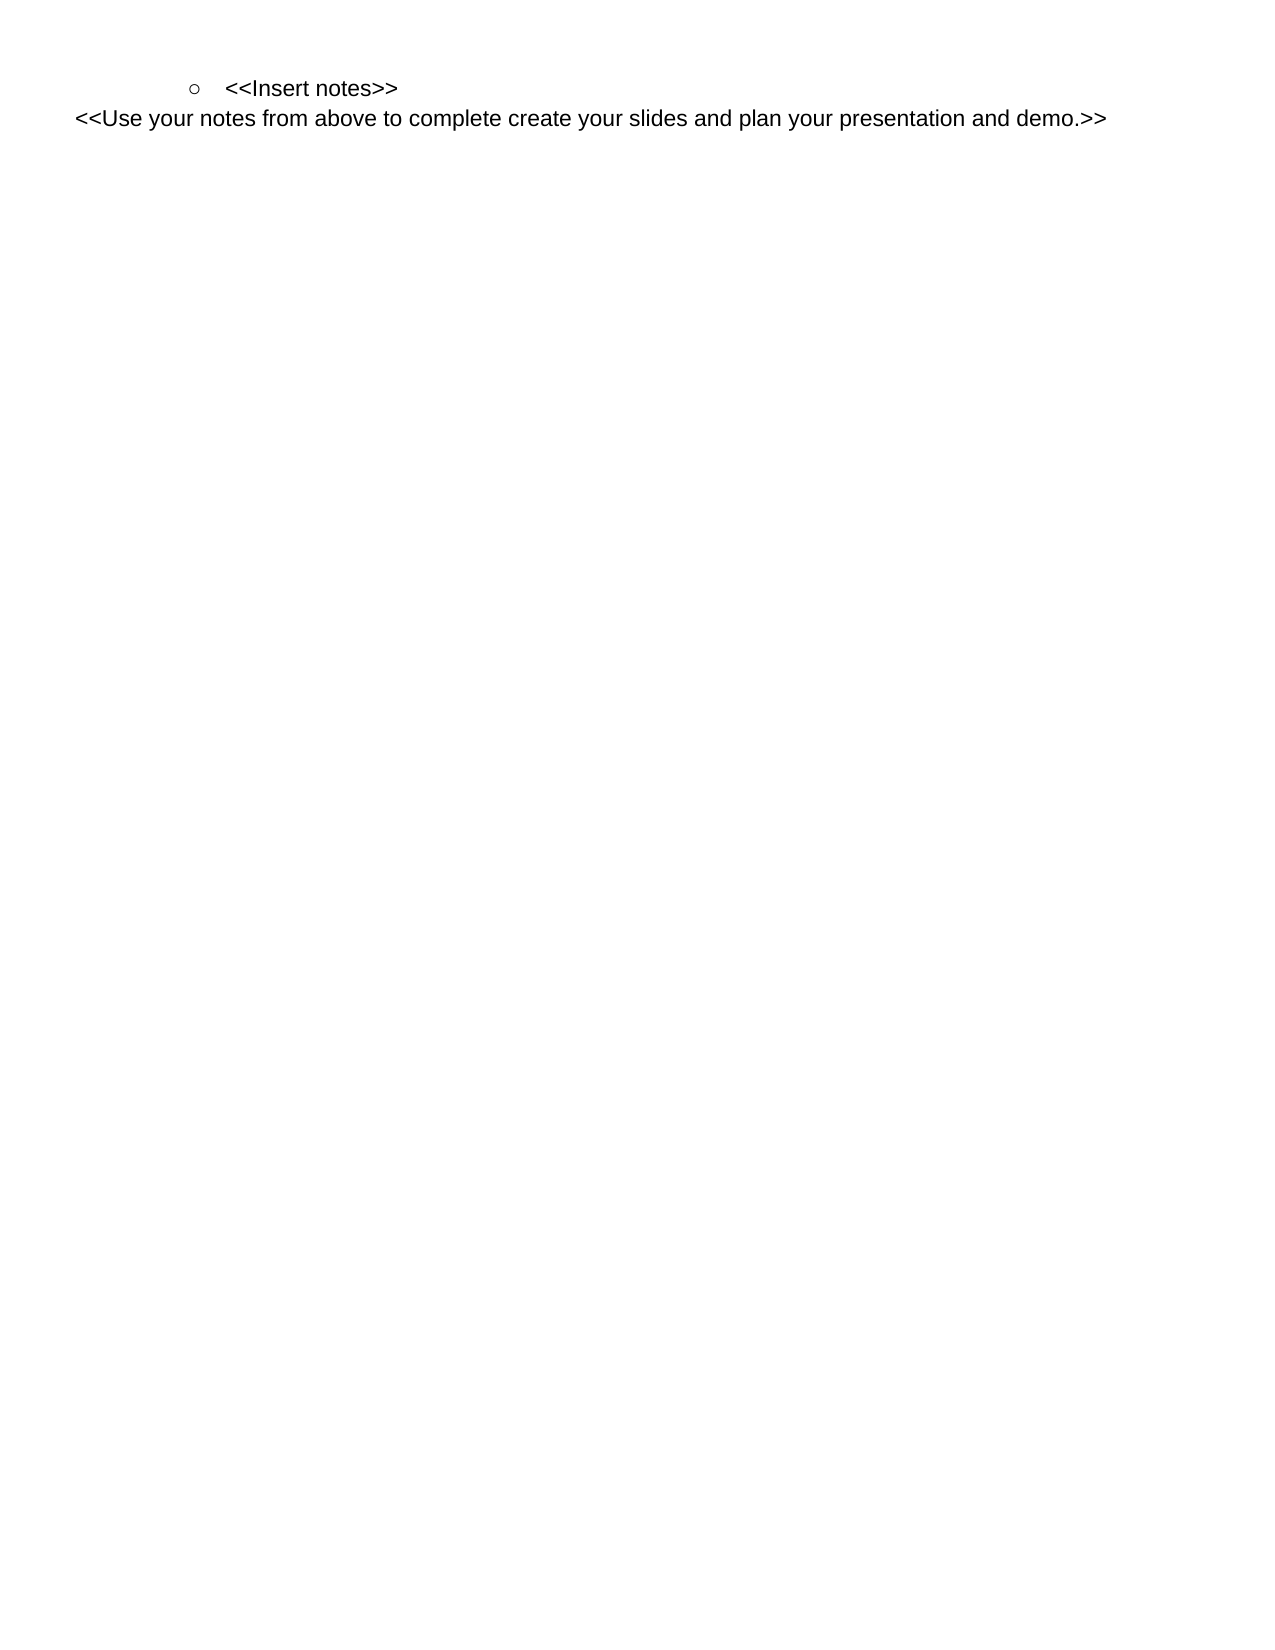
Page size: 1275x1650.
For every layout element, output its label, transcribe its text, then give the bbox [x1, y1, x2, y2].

list <<Insert notes>> [187, 75, 1200, 101]
text <<Use your notes from above to complete create your slides and plan your presentation and demo.>> [75, 105, 1200, 132]
